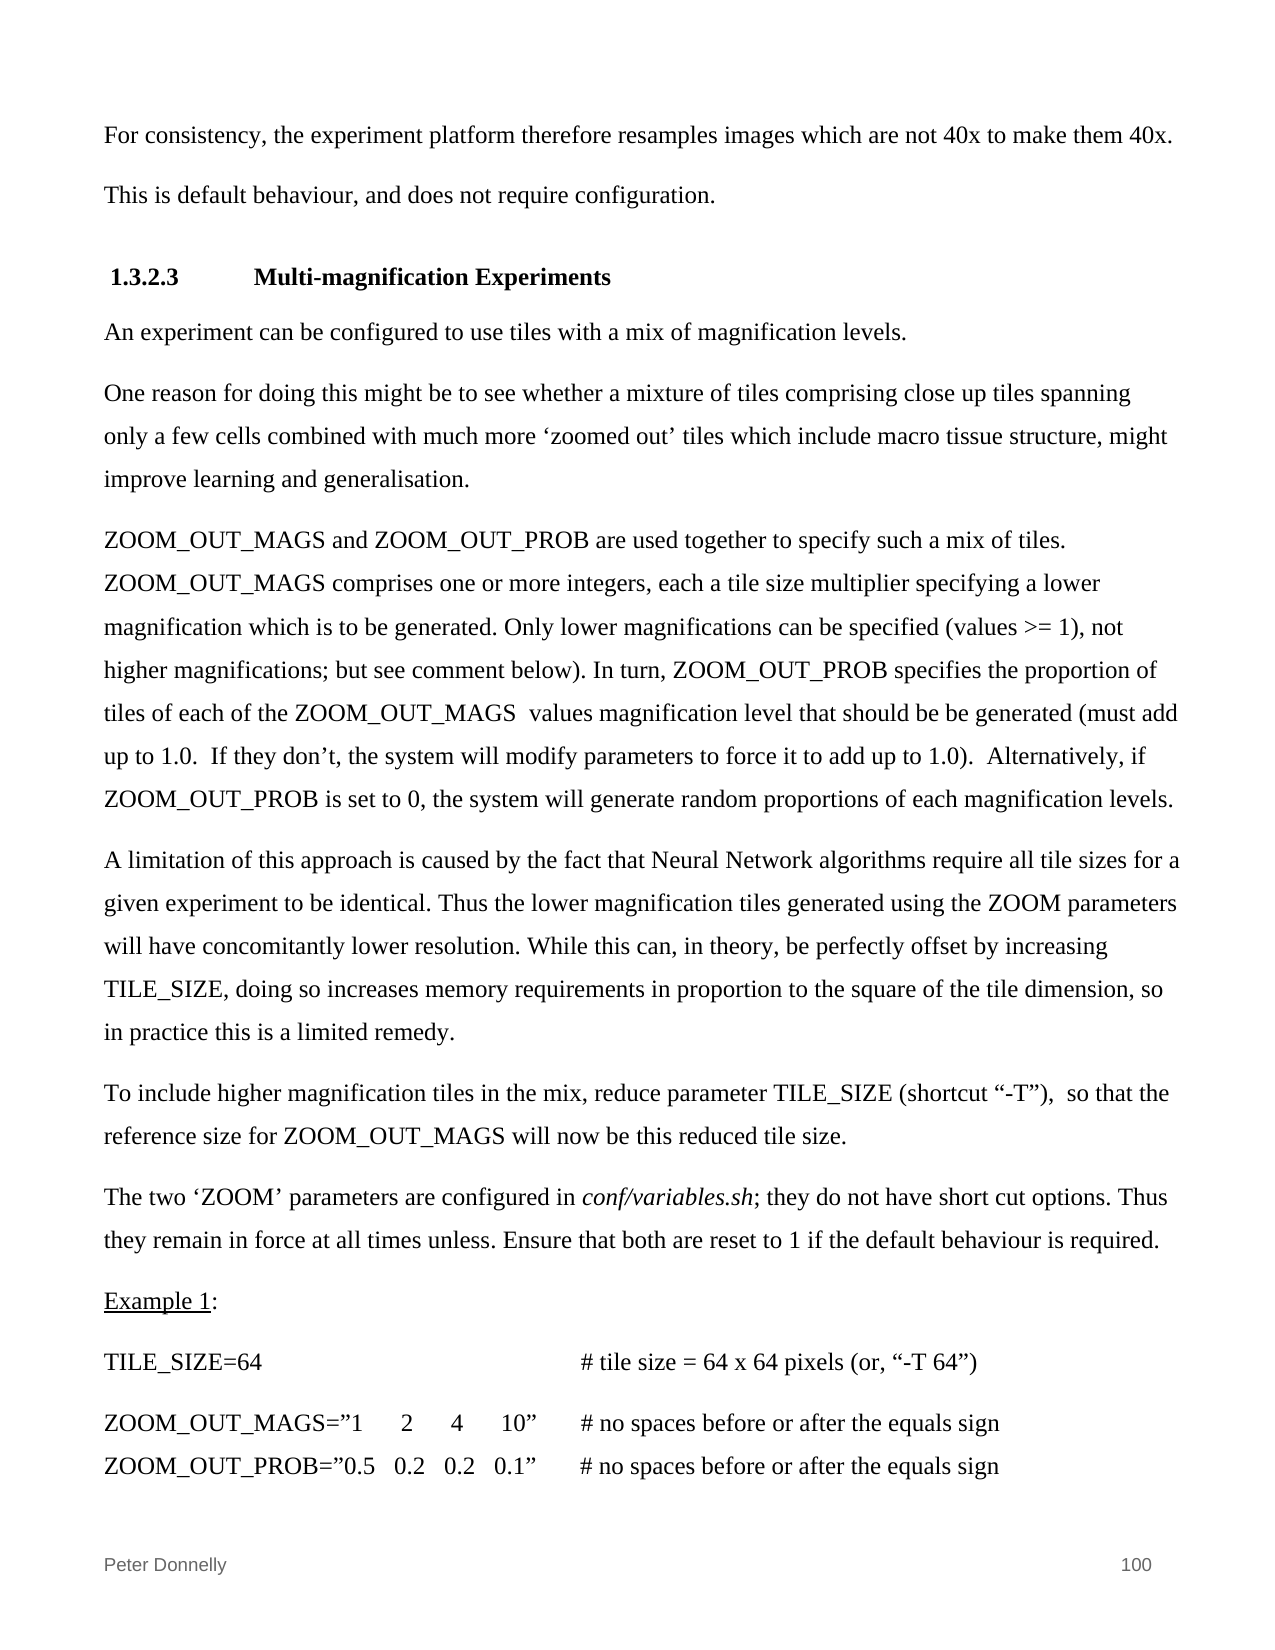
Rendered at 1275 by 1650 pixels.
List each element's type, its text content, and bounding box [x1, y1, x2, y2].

text Example 1: [103, 1286, 1181, 1315]
text To include higher magnification tiles in the mix, reduce parameter TILE_SIZE (shortcut “-T”), so that the reference size for ZOOM_OUT_MAGS will now be this reduced tile size. [103, 1078, 1181, 1150]
text ZOOM_OUT_MAGS and ZOOM_OUT_PROB are used together to specify such a mix of tiles. ZOOM_OUT_MAGS comprises one or more integers, each a tile size multiplier specifying a lower magnification which is to be generated. Only lower magnifications can be specified (values >= 1), not higher magnifications; but see comment below). In turn, ZOOM_OUT_PROB specifies the proportion of tiles of each of the ZOOM_OUT_MAGS values magnification level that should be be generated (must add up to 1.0. If they don’t, the system will modify parameters to force it to add up to 1.0). Alternatively, if ZOOM_OUT_PROB is set to 0, the system will generate random proportions of each magnification levels. [103, 525, 1181, 813]
text One reason for doing this might be to see whether a mixture of tiles comprising close up tiles spanning only a few cells combined with much more ‘zoomed out’ tiles which include macro tissue structure, might improve learning and generalisation. [103, 378, 1181, 493]
text An experiment can be configured to use tiles with a mix of magnification levels. [103, 317, 1181, 346]
text For consistency, the experiment platform therefore resamples images which are not 40x to make them 40x. [103, 120, 1181, 148]
text ZOOM_OUT_MAGS=”1 2 4 10” # no spaces before or after the equals sign ZOOM_OUT_PROB=”0.5 0.2 0.2 0.1” # no spaces before or after the equals sign [103, 1408, 1181, 1480]
text A limitation of this approach is caused by the fact that Neural Network algorithms require all tile sizes for a given experiment to be identical. Thus the lower magnification tiles generated using the ZOOM parameters will have concomitantly lower resolution. While this can, in theory, be perfectly offset by increasing TILE_SIZE, doing so increases memory requirements in proportion to the square of the tile dimension, so in practice this is a limited remedy. [103, 845, 1181, 1046]
subtitle Multi-magnification Experiments [103, 262, 1181, 291]
text The two ‘ZOOM’ parameters are configured in conf/variables.sh; they do not have short cut options. Thus they remain in force at all times unless. Ensure that both are reset to 1 if the default behaviour is required. [103, 1182, 1181, 1254]
text This is default behaviour, and does not require configuration. [103, 181, 1181, 209]
text TILE_SIZE=64 # tile size = 64 x 64 pixels (or, “-T 64”) [103, 1347, 1181, 1376]
